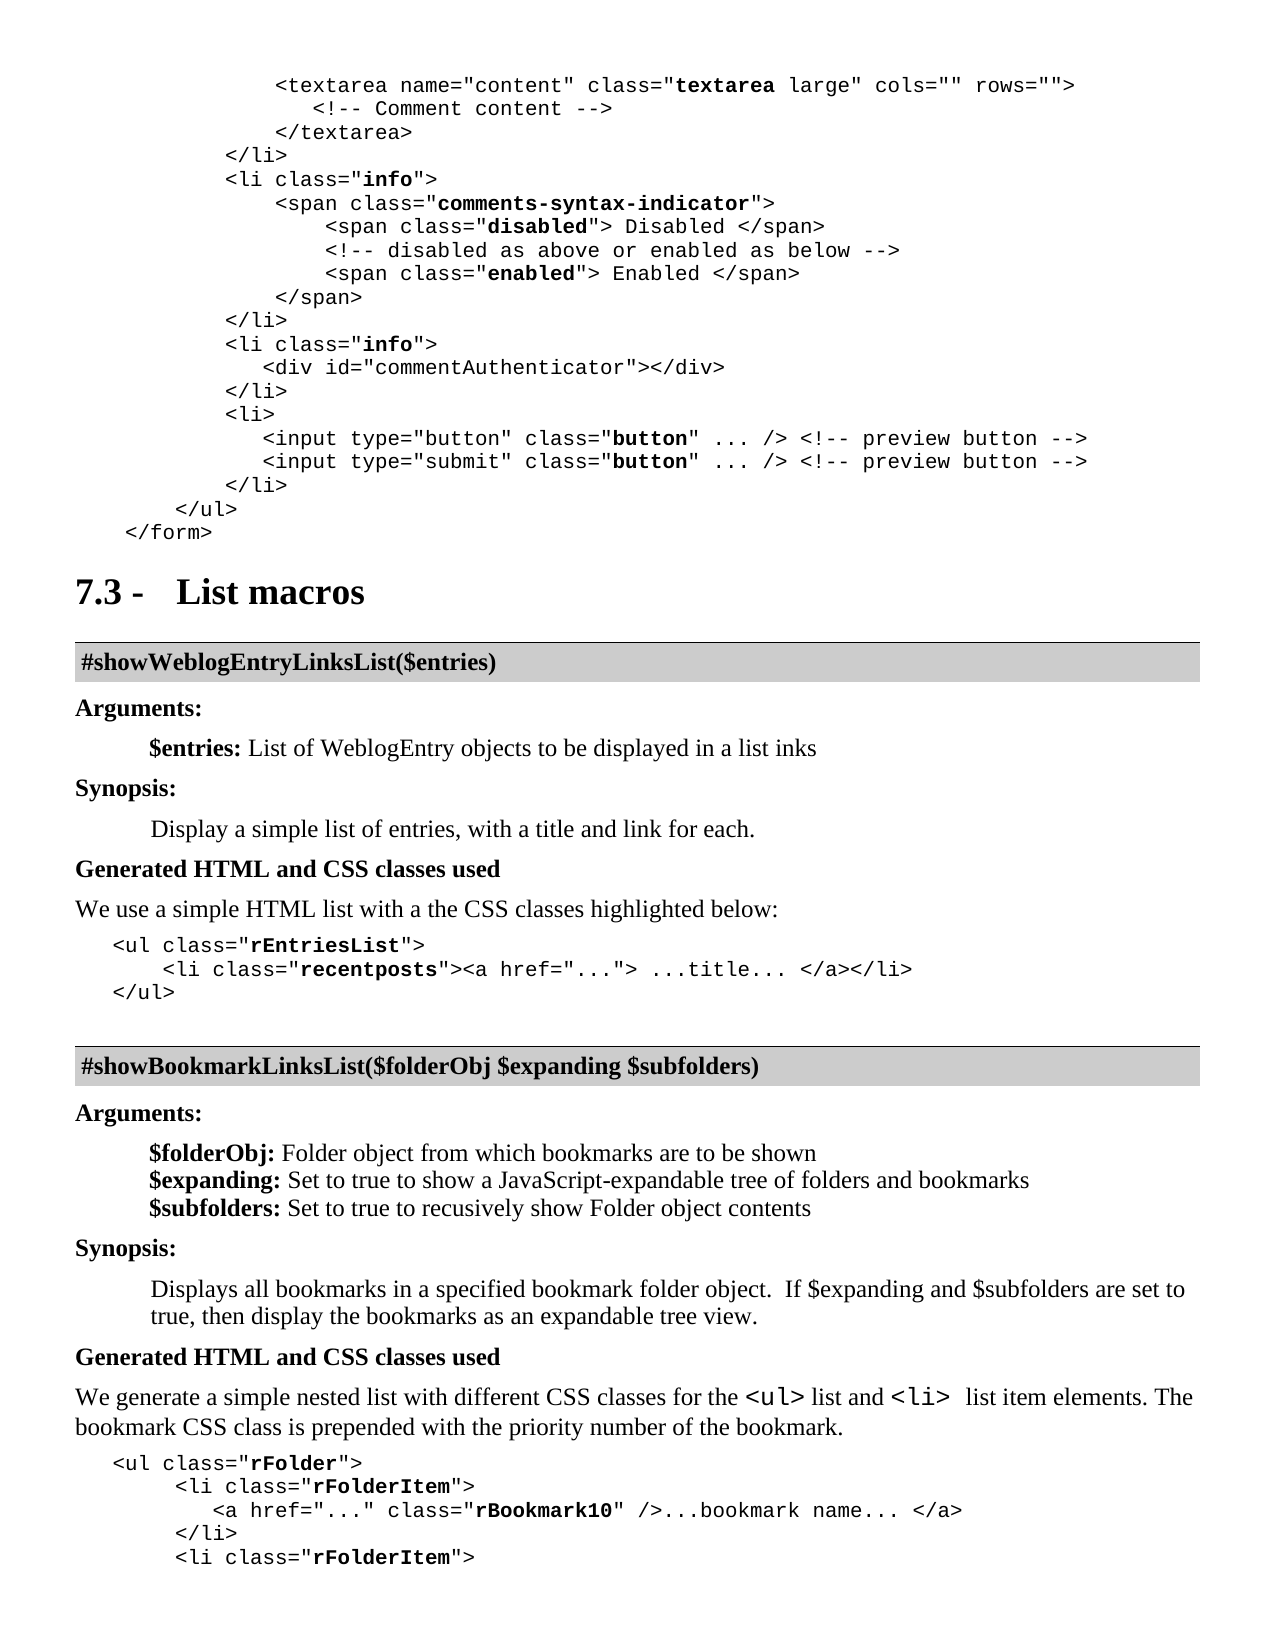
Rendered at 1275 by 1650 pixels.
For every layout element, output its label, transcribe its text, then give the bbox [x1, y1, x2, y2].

text $folderObj: Folder object from which bookmarks are to be shown $expanding: Set to true to show a JavaScript-expandable tree of folders and bookmarks $subfolders: Set to true to recusively show Folder object contents [75, 1139, 1200, 1222]
text <input type="submit" class="button" ... /> <!-- preview button --> [75, 452, 1200, 475]
text Arguments: [75, 694, 1200, 722]
text Synopsis: [75, 1234, 1200, 1262]
text </li> [75, 1523, 1200, 1547]
text <li class="rFolderItem"> [75, 1547, 1200, 1571]
text </li> [75, 310, 1200, 334]
text <!-- Comment content --> [75, 98, 1200, 122]
text <span class="disabled"> Disabled </span> [75, 216, 1200, 240]
text </li> [75, 475, 1200, 499]
text </li> [75, 381, 1200, 404]
text We use a simple HTML list with a the CSS classes highlighted below: [75, 895, 1200, 923]
text Generated HTML and CSS classes used [75, 1343, 1200, 1370]
text <li class="info"> [75, 169, 1200, 193]
text <li class="rFolderItem"> [75, 1476, 1200, 1500]
text </ul> [75, 499, 1200, 522]
text Arguments: [75, 1099, 1200, 1126]
text </textarea> [75, 122, 1200, 146]
text $entries: List of WeblogEntry objects to be displayed in a list inks [75, 734, 1200, 762]
text </li> [75, 146, 1200, 169]
text <li class="recentposts"><a href="..."> ...title... </a></li> [75, 959, 1200, 982]
text </ul> [75, 982, 1200, 1006]
text <input type="button" class="button" ... /> <!-- preview button --> [75, 428, 1200, 452]
text <textarea name="content" class="textarea large" cols="" rows=""> [75, 75, 1200, 98]
subtitle List macros [75, 571, 1200, 612]
text Generated HTML and CSS classes used [75, 855, 1200, 883]
text <li> [75, 404, 1200, 428]
title #showWeblogEntryLinksList($entries) [75, 643, 1200, 682]
text <!-- disabled as above or enabled as below --> [75, 240, 1200, 263]
text Synopsis: [75, 774, 1200, 802]
text <ul class="rEntriesList"> [75, 935, 1200, 959]
text Displays all bookmarks in a specified bookmark folder object. If $expanding and $subfolders are set to true, then display the bookmarks as an expandable tree view. [150, 1275, 1200, 1330]
text <div id="commentAuthenticator"></div> [75, 357, 1200, 381]
text </span> [75, 287, 1200, 310]
text We generate a simple nested list with different CSS classes for the <ul> list and <li> list item elements. The bookmark CSS class is prepended with the priority number of the bookmark. [75, 1383, 1200, 1440]
text Display a simple list of entries, with a title and link for each. [150, 815, 1200, 842]
text <span class="comments-syntax-indicator"> [75, 193, 1200, 216]
text </form> [75, 522, 1200, 546]
title #showBookmarkLinksList($folderObj $expanding $subfolders) [75, 1047, 1200, 1086]
text <a href="..." class="rBookmark10" />...bookmark name... </a> [75, 1500, 1200, 1523]
text <li class="info"> [75, 334, 1200, 357]
text <span class="enabled"> Enabled </span> [75, 263, 1200, 287]
text <ul class="rFolder"> [75, 1453, 1200, 1476]
